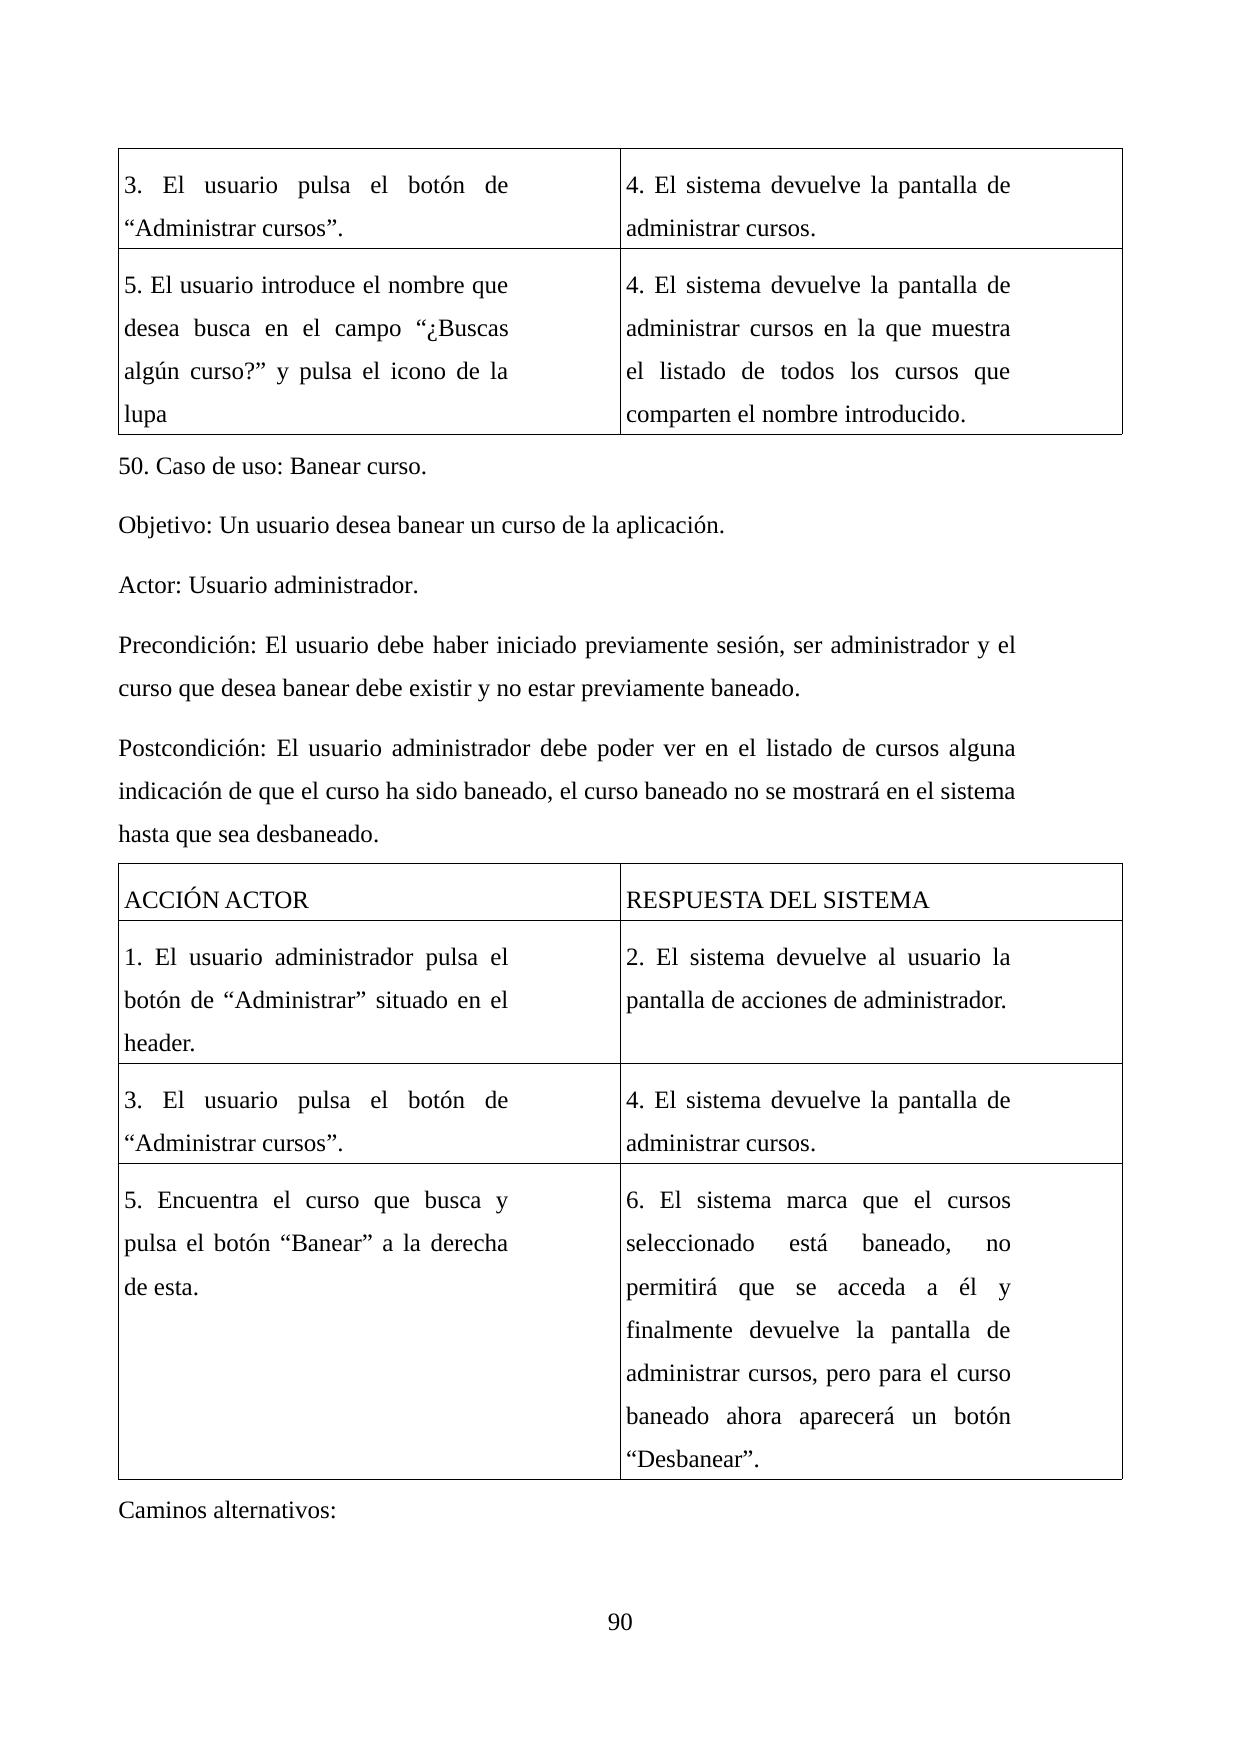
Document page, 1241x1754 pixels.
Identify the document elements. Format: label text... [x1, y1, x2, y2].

text Actor: Usuario administrador. [118, 570, 1017, 599]
table_cell 5. El usuario introduce el nombre que desea busca en el campo “¿Buscas algún curso?” y pulsa el icono de la lupa [119, 249, 620, 434]
table_header RESPUESTA DEL SISTEMA [621, 864, 1122, 919]
table_cell 6. El sistema marca que el cursos seleccionado está baneado, no permitirá que se acceda a él y finalmente devuelve la pantalla de administrar cursos, pero para el curso baneado ahora aparecerá un botón “Desbanear”. [621, 1164, 1122, 1478]
table_cell 4. El sistema devuelve la pantalla de administrar cursos. [621, 149, 1122, 248]
text Precondición: El usuario debe haber iniciado previamente sesión, ser administrador y el curso que desea banear debe existir y no estar previamente baneado. [118, 630, 1017, 702]
text 50. Caso de uso: Banear curso. [118, 451, 1017, 479]
table_cell 3. El usuario pulsa el botón de “Administrar cursos”. [119, 1064, 620, 1163]
table_cell 1. El usuario administrador pulsa el botón de “Administrar” situado en el header. [119, 921, 620, 1063]
text Postcondición: El usuario administrador debe poder ver en el listado de cursos alguna indicación de que el curso ha sido baneado, el curso baneado no se mostrará en el sistema hasta que sea desbaneado. [118, 733, 1017, 848]
table_cell 2. El sistema devuelve al usuario la pantalla de acciones de administrador. [621, 921, 1122, 1063]
table_cell 4. El sistema devuelve la pantalla de administrar cursos. [621, 1064, 1122, 1163]
text Objetivo: Un usuario desea banear un curso de la aplicación. [118, 511, 1017, 539]
table_cell 3. El usuario pulsa el botón de “Administrar cursos”. [119, 149, 620, 248]
text Caminos alternativos: [118, 1495, 1017, 1524]
table_cell 5. Encuentra el curso que busca y pulsa el botón “Banear” a la derecha de esta. [119, 1164, 620, 1478]
table_cell 4. El sistema devuelve la pantalla de administrar cursos en la que muestra el listado de todos los cursos que comparten el nombre introducido. [621, 249, 1122, 434]
table_header ACCIÓN ACTOR [119, 864, 620, 919]
